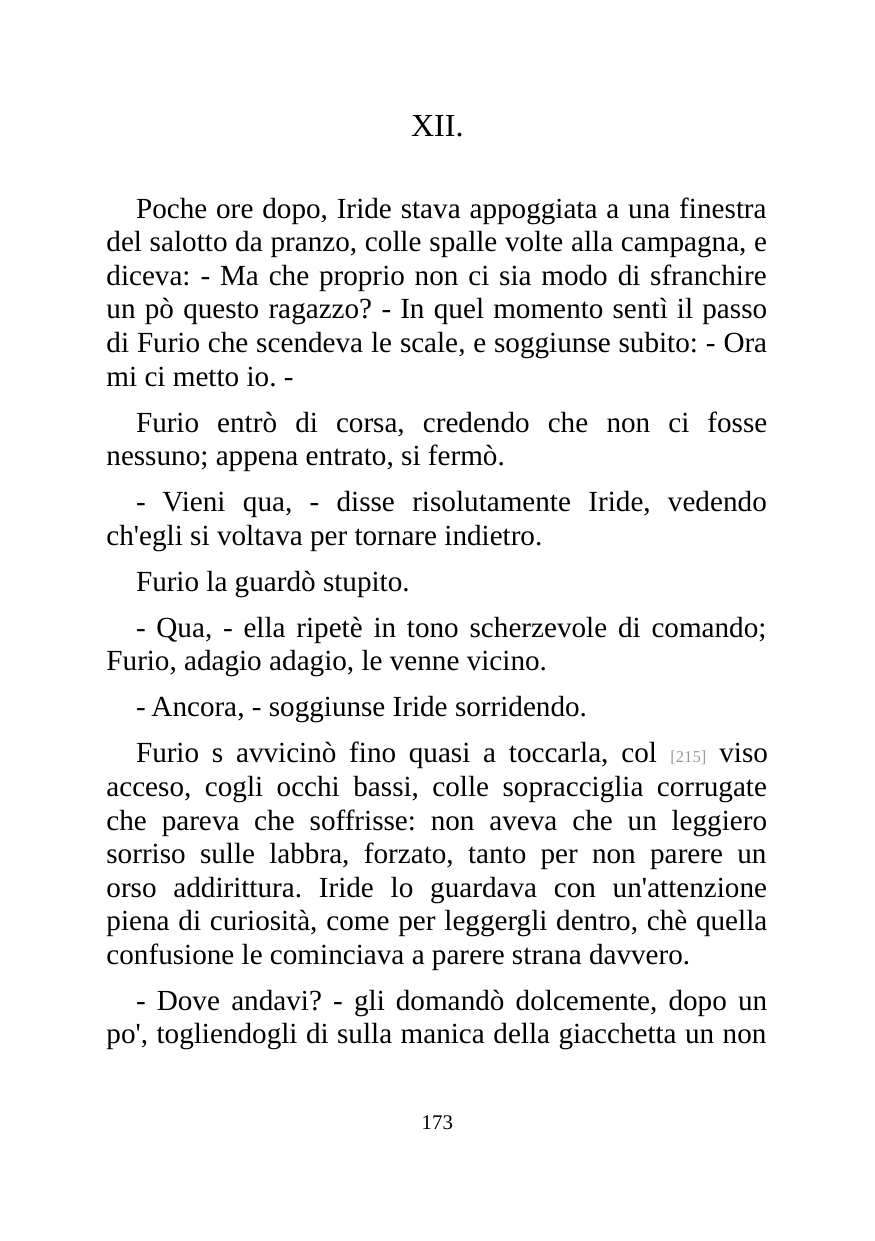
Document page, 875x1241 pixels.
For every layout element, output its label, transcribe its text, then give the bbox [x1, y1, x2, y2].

subtitle XII. [106, 106, 768, 143]
text - Vieni qua, - disse risolutamente Iride, vedendo ch'egli si voltava per tornare indietro. [106, 484, 768, 551]
text Furio la guardò stupito. [106, 564, 768, 597]
text Furio s avvicinò fino quasi a toccarla, col [215] viso acceso, cogli occhi bassi, colle sopracciglia corrugate che pareva che soffrisse: non aveva che un leggiero sorriso sulle labbra, forzato, tanto per non parere un orso addirittura. Iride lo guardava con un'attenzione piena di curiosità, come per leggergli dentro, chè quella confusione le cominciava a parere strana davvero. [106, 736, 768, 970]
text - Ancora, - soggiunse Iride sorridendo. [106, 689, 768, 723]
text Poche ore dopo, Iride stava appoggiata a una finestra del salotto da pranzo, colle spalle volte alla campagna, e diceva: - Ma che proprio non ci sia modo di sfranchire un pò questo ragazzo? - In quel momento sentì il passo di Furio che scendeva le scale, e soggiunse subito: - Ora mi ci metto io. - [106, 191, 768, 392]
text Furio entrò di corsa, credendo che non ci fosse nessuno; appena entrato, si fermò. [106, 405, 768, 472]
text - Dove andavi? - gli domandò dolcemente, dopo un po', togliendogli di sulla manica della giacchetta un non [106, 983, 768, 1050]
text - Qua, - ella ripetè in tono scherzevole di comando; Furio, adagio adagio, le venne vicino. [106, 610, 768, 677]
